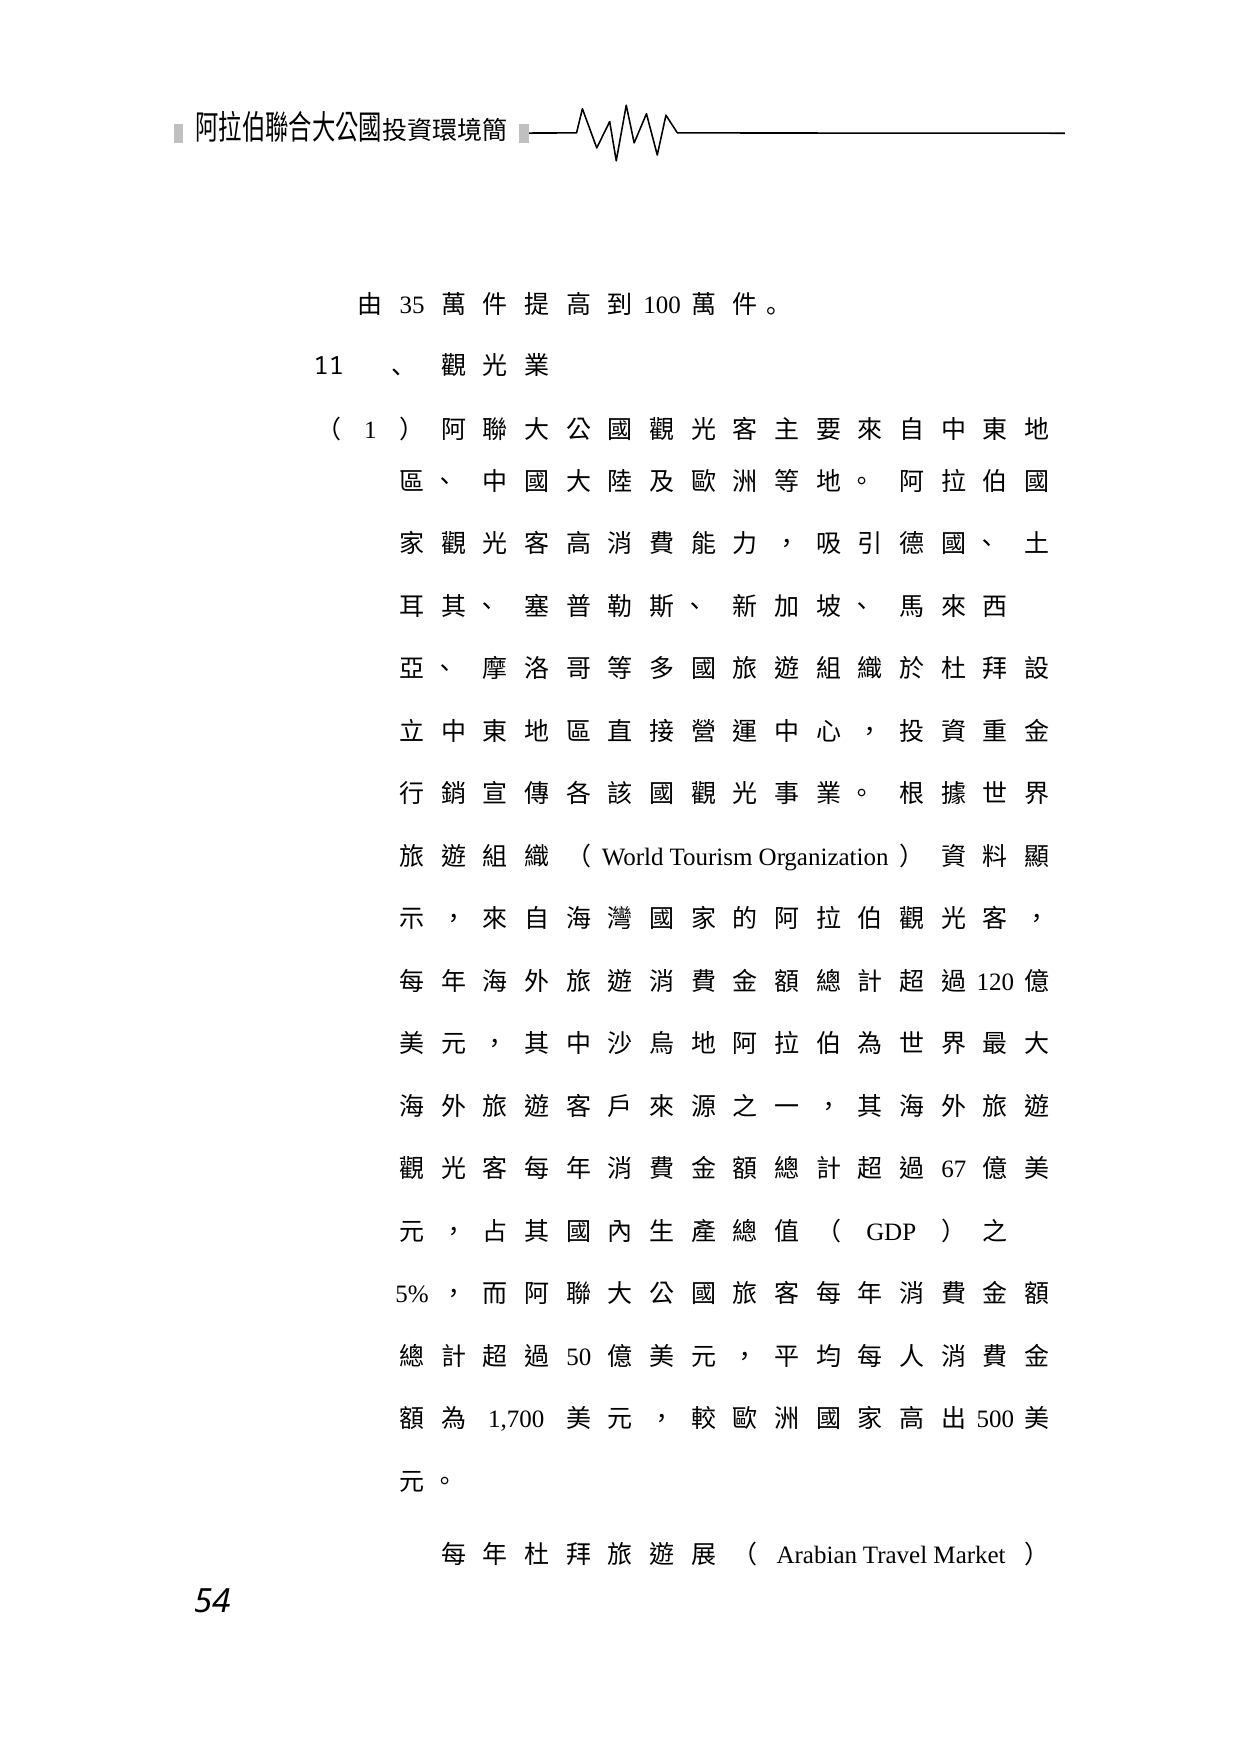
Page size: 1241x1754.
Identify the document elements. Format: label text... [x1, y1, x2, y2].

text 11、觀光業 [281, 313, 1058, 375]
text 由35萬件提高到100萬件。 [330, 250, 1058, 313]
text 每年杜拜旅遊展（Arabian Travel Market） [367, 1500, 1058, 1563]
text （1）阿聯大公國觀光客主要來自中東地區、中國大陸及歐洲等地。阿拉伯國家觀光客高消費能力，吸引德國、土耳其、塞普勒斯、新加坡、馬來西亞、摩洛哥等多國旅遊組織於杜拜設立中東地區直接營運中心，投資重金行銷宣傳各該國觀光事業。根據世界旅遊組織（World Tourism Organization）資料顯示，來自海灣國家的阿拉伯觀光客，每年海外旅遊消費金額總計超過120億美元，其中沙烏地阿拉伯為世界最大海外旅遊客戶來源之一，其海外旅遊觀光客每年消費金額總計超過67億美元，占其國內生產總值（GDP）之5%，而阿聯大公國旅客每年消費金額總計超過50億美元，平均每人消費金額為1,700美元，較歐洲國家高出500美元。 [306, 375, 1058, 1500]
